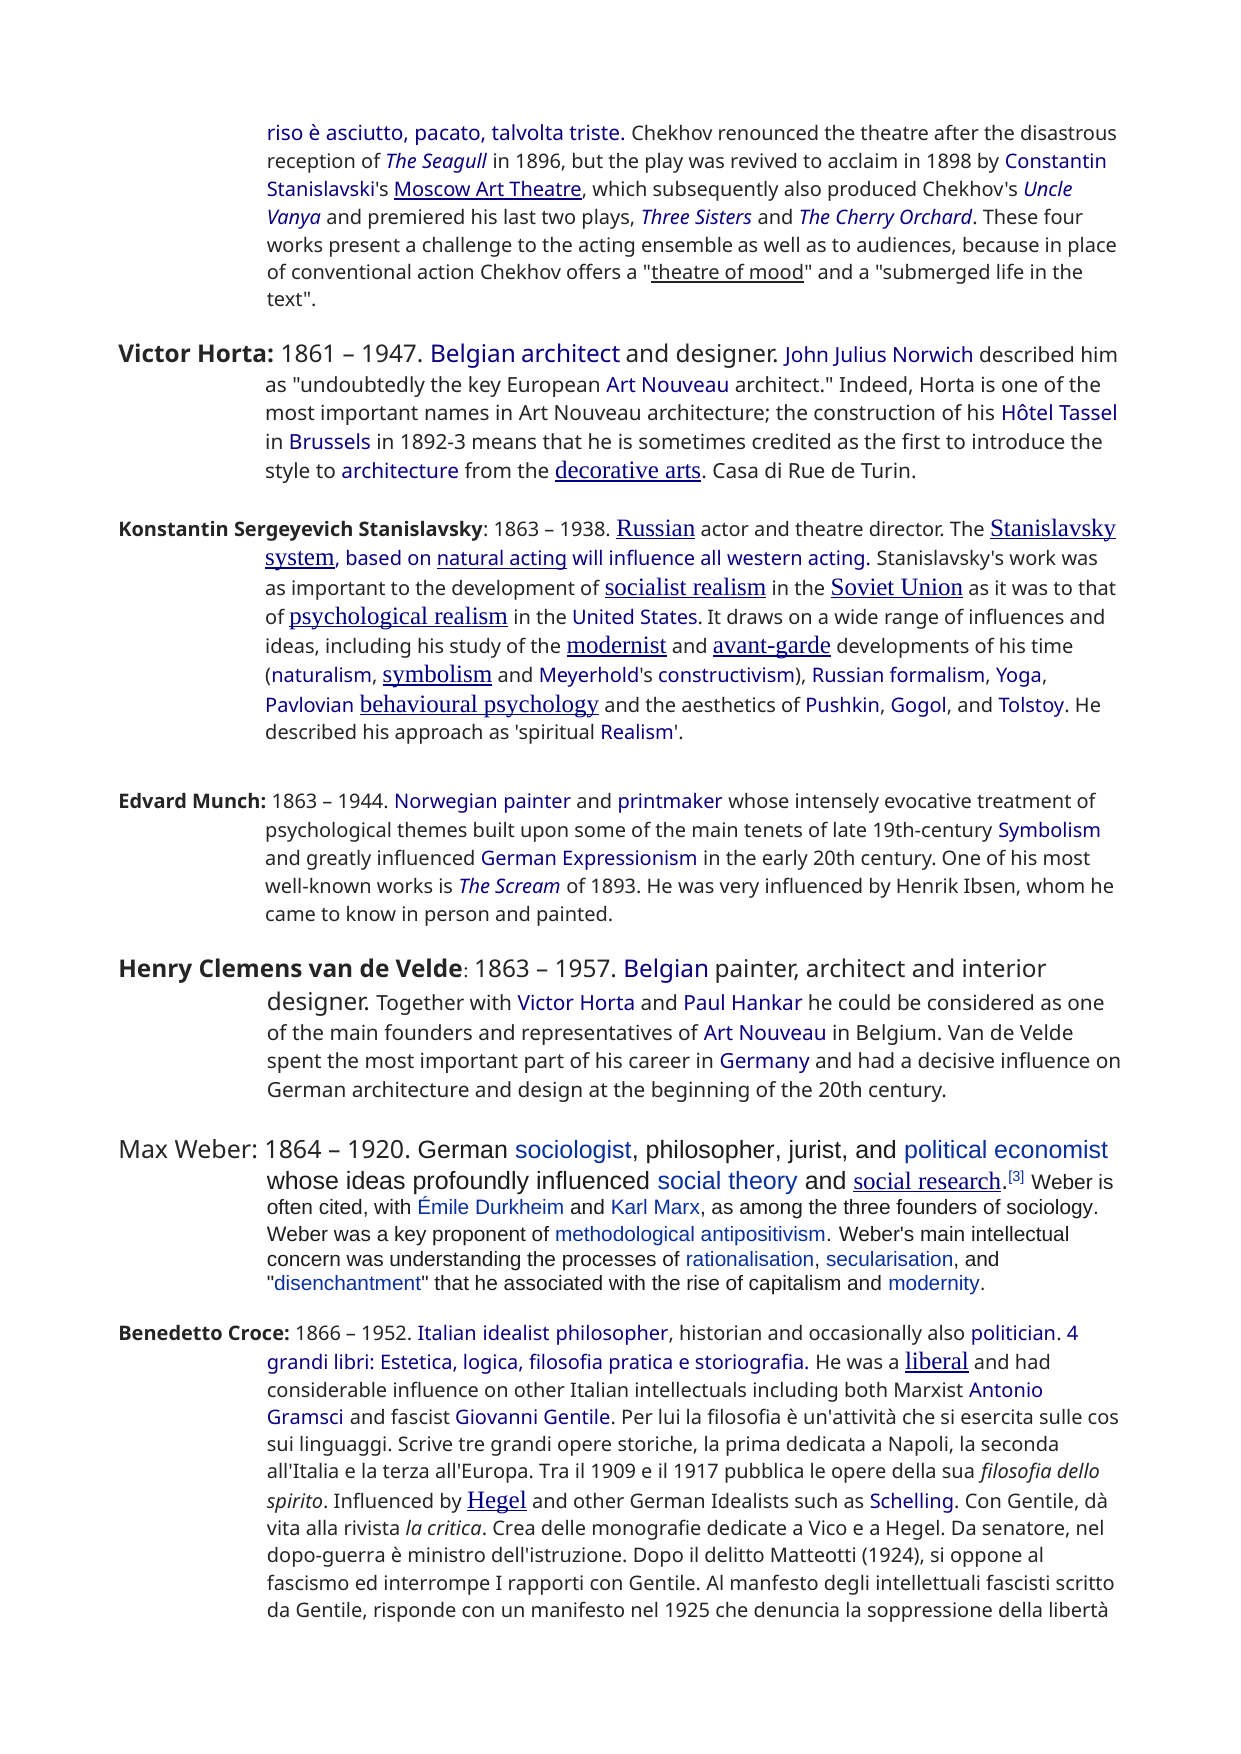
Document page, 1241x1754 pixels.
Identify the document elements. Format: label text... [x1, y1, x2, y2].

text Henry Clemens van de Velde: 1863 – 1957. Belgian painter, architect and interior designer. Together with Victor Horta and Paul Hankar he could be considered as one of the main founders and representatives of Art Nouveau in Belgium. Van de Velde spent the most important part of his career in Germany and had a decisive influence on German architecture and design at the beginning of the 20th century. [118, 951, 1122, 1103]
text Benedetto Croce: 1866 – 1952. Italian idealist philosopher, historian and occasionally also politician. 4 grandi libri: Estetica, logica, filosofia pratica e storiografia. He was a liberal and had considerable influence on other Italian intellectuals including both Marxist Antonio Gramsci and fascist Giovanni Gentile. Per lui la filosofia è un'attività che si esercita sulle cos sui linguaggi. Scrive tre grandi opere storiche, la prima dedicata a Napoli, la seconda all'Italia e la terza all'Europa. Tra il 1909 e il 1917 pubblica le opere della sua filosofia dello spirito. Influenced by Hegel and other German Idealists such as Schelling. Con Gentile, dà vita alla rivista la critica. Crea delle monografie dedicate a Vico e a Hegel. Da senatore, nel dopo-guerra è ministro dell'istruzione. Dopo il delitto Matteotti (1924), si oppone al fascismo ed interrompe I rapporti con Gentile. Al manfesto degli intellettuali fascisti scritto da Gentile, risponde con un manifesto nel 1925 che denuncia la soppressione della libertà [118, 1319, 1122, 1623]
text Konstantin Sergeyevich Stanislavsky: 1863 – 1938. Russian actor and theatre director. The Stanislavsky system, based on natural acting will influence all western acting. Stanislavsky's work was as important to the development of socialist realism in the Soviet Union as it was to that of psychological realism in the United States. It draws on a wide range of influences and ideas, including his study of the modernist and avant-garde developments of his time (naturalism, symbolism and Meyerhold's constructivism), Russian formalism, Yoga, Pavlovian behavioural psychology and the aesthetics of Pushkin, Gogol, and Tolstoy. He described his approach as 'spiritual Realism'. [118, 513, 1122, 745]
text riso è asciutto, pacato, talvolta triste. Chekhov renounced the theatre after the disastrous reception of The Seagull in 1896, but the play was revived to acclaim in 1898 by Constantin Stanislavski's Moscow Art Theatre, which subsequently also produced Chekhov's Uncle Vanya and premiered his last two plays, Three Sisters and The Cherry Orchard. These four works present a challenge to the acting ensemble as well as to audiences, because in place of conventional action Chekhov offers a "theatre of mood" and a "submerged life in the text". [118, 118, 1122, 313]
text Edvard Munch: 1863 – 1944. Norwegian painter and printmaker whose intensely evocative treatment of psychological themes built upon some of the main tenets of late 19th-century Symbolism and greatly influenced German Expressionism in the early 20th century. One of his most well-known works is The Scream of 1893. He was very influenced by Henrik Ibsen, whom he came to know in person and painted. [118, 786, 1122, 927]
text Victor Horta: 1861 – 1947. Belgian architect and designer. John Julius Norwich described him as "undoubtedly the key European Art Nouveau architect." Indeed, Horta is one of the most important names in Art Nouveau architecture; the construction of his Hôtel Tassel in Brussels in 1892-3 means that he is sometimes credited as the first to introduce the style to architecture from the decorative arts. Casa di Rue de Turin. [118, 337, 1122, 485]
text Max Weber: 1864 – 1920. German sociologist, philosopher, jurist, and political economist whose ideas profoundly influenced social theory and social research.[3] Weber is often cited, with Émile Durkheim and Karl Marx, as among the three founders of sociology. Weber was a key proponent of methodological antipositivism. Weber's main intellectual concern was understanding the processes of rationalisation, secularisation, and "disenchantment" that he associated with the rise of capitalism and modernity. [118, 1132, 1122, 1295]
